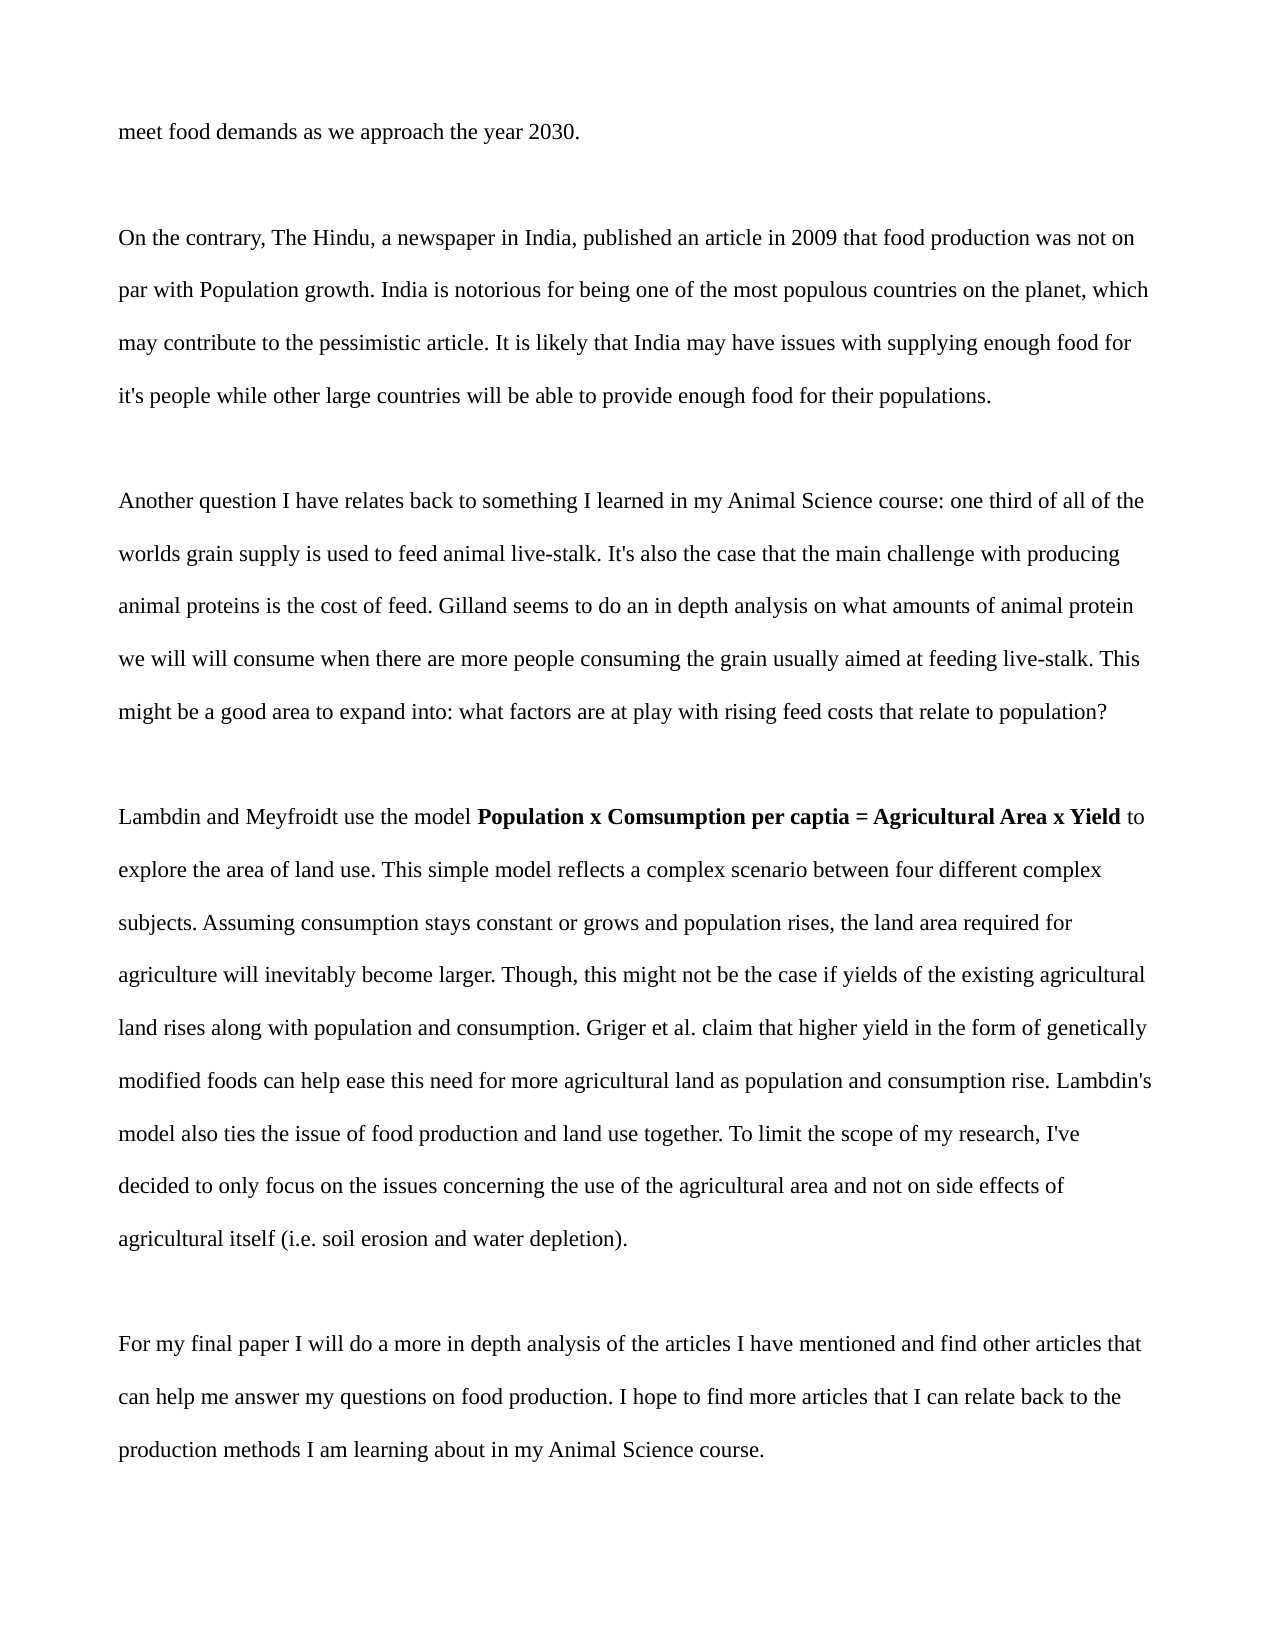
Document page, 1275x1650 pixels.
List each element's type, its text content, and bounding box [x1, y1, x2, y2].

text For my final paper I will do a more in depth analysis of the articles I have mentioned and find other articles that can help me answer my questions on food production. I hope to find more articles that I can relate back to the production methods I am learning about in my Animal Science course. [118, 1330, 1157, 1462]
text Another question I have relates back to something I learned in my Animal Science course: one third of all of the worlds grain supply is used to feed animal live-stalk. It's also the case that the main challenge with producing animal proteins is the cost of feed. Gilland seems to do an in depth analysis on what amounts of animal protein we will will consume when there are more people consuming the grain usually aimed at feeding live-stalk. This might be a good area to expand into: what factors are at play with rising feed costs that relate to population? [118, 487, 1157, 724]
text On the contrary, The Hindu, a newspaper in India, published an article in 2009 that food production was not on par with Population growth. India is notorious for being one of the most populous countries on the planet, which may contribute to the pessimistic article. It is likely that India may have issues with supplying enough food for it's people while other large countries will be able to provide enough food for their populations. [118, 223, 1157, 408]
text Lambdin and Meyfroidt use the model Population x Comsumption per captia = Agricultural Area x Yield to explore the area of land use. This simple model reflects a complex scenario between four different complex subjects. Assuming consumption stays constant or grows and population rises, the land area required for agriculture will inevitably become larger. Though, this might not be the case if yields of the existing agricultural land rises along with population and consumption. Griger et al. claim that higher yield in the form of genetically modified foods can help ease this need for more agricultural land as population and consumption rise. Lambdin's model also ties the issue of food production and land use together. To limit the scope of my research, I've decided to only focus on the issues concerning the use of the agricultural area and not on side effects of agricultural itself (i.e. soil erosion and water depletion). [118, 803, 1157, 1251]
text meet food demands as we approach the year 2030. [118, 118, 1157, 144]
